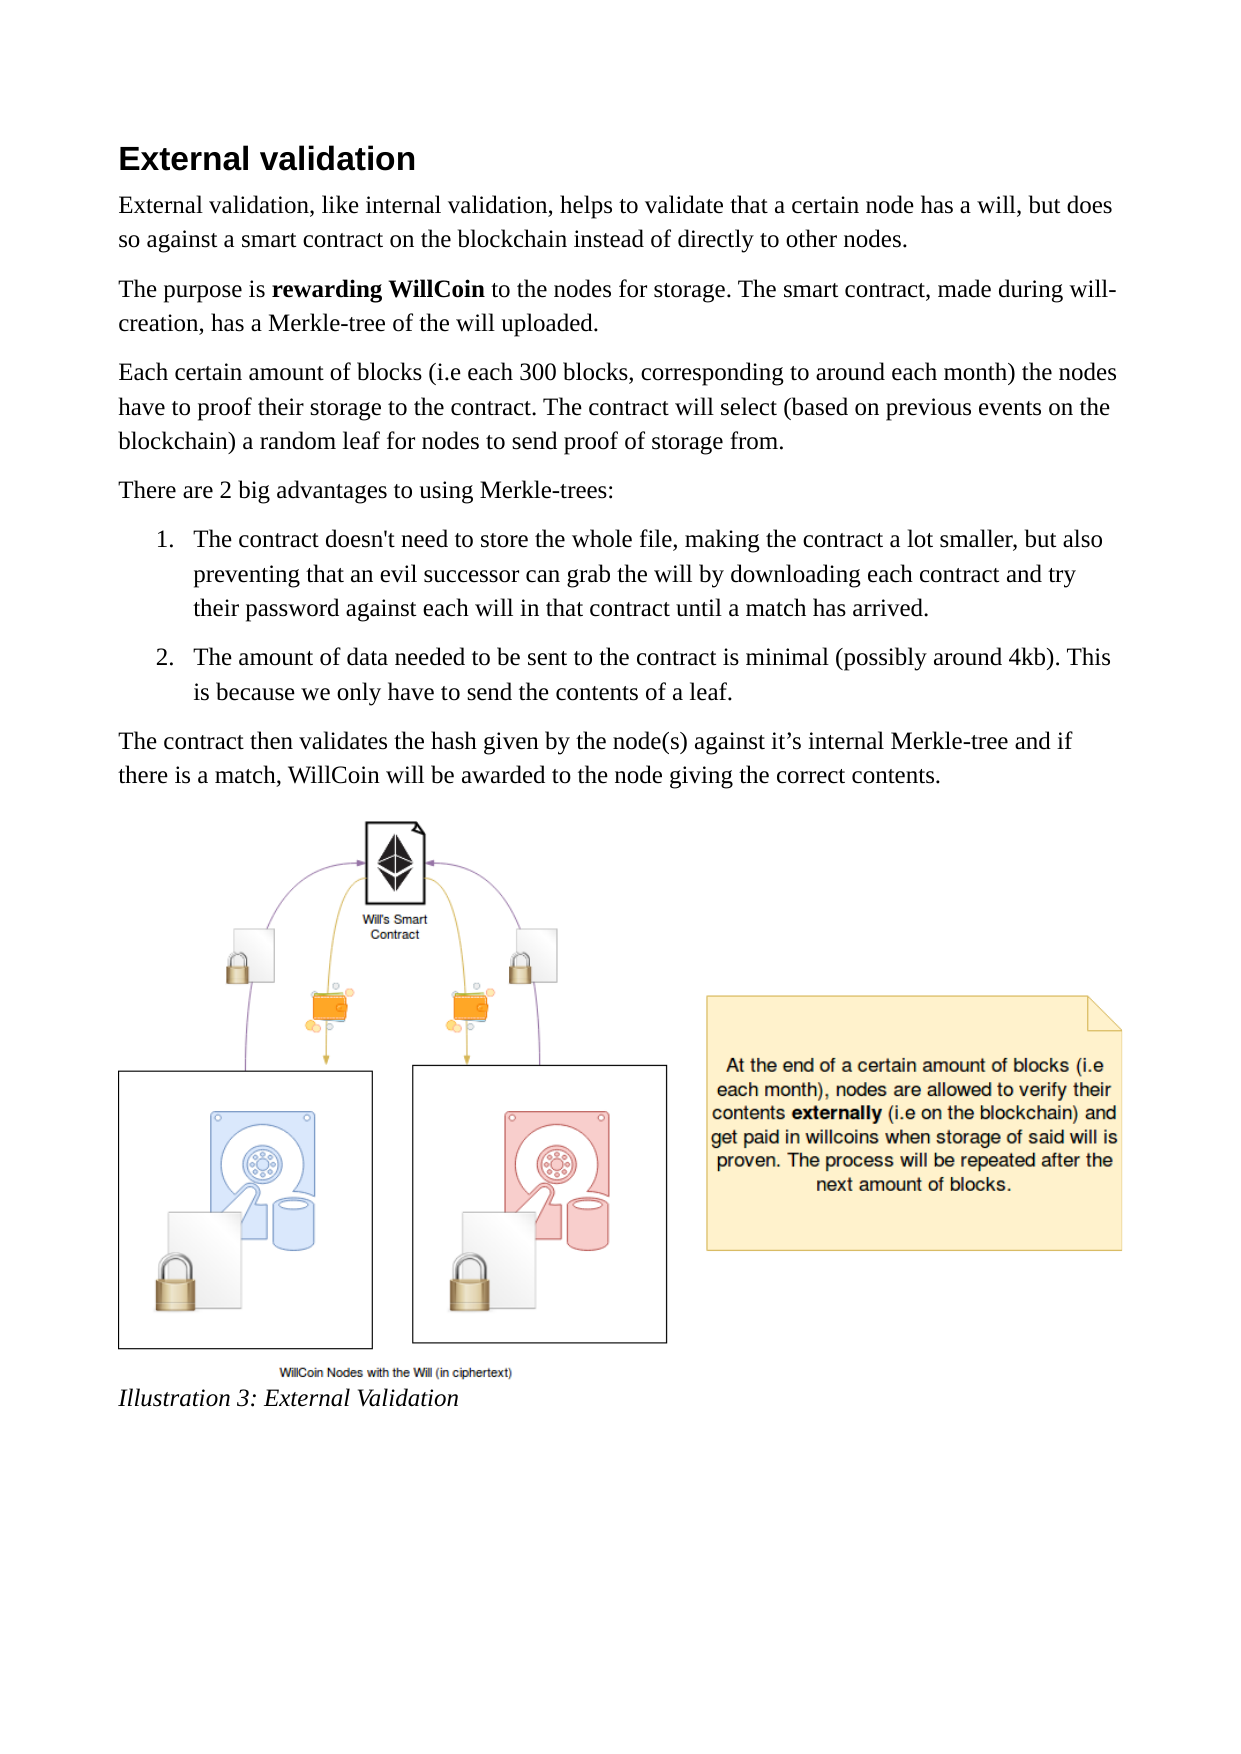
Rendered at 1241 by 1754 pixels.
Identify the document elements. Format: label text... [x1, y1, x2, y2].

list The amount of data needed to be sent to the contract is minimal (possibly around 4kb). This is because we only have to send the contents of a leaf. [156, 642, 1122, 706]
list The contract doesn't need to store the whole file, making the contract a lot smaller, but also preventing that an evil successor can grab the will by downloading each contract and try their password against each will in that contract until a match has arrived. [156, 524, 1122, 622]
text The purpose is rewarding WillCoin to the nodes for storage. The smart contract, made during will-creation, has a Merkle-tree of the will uploaded. [118, 274, 1122, 337]
text There are 2 big advantages to using Merkle-trees: [118, 475, 1122, 504]
text The contract then validates the hash given by the node(s) against it’s internal Merkle-tree and if there is a match, WillCoin will be awarded to the node giving the correct contents. [118, 726, 1122, 789]
text Each certain amount of blocks (i.e each 300 blocks, corresponding to around each month) the nodes have to proof their storage to the contract. The contract will select (based on previous events on the blockchain) a random leaf for nodes to send proof of storage from. [118, 357, 1122, 455]
subtitle External validation [118, 139, 1122, 178]
picture [118, 821, 1123, 1384]
text Illustration 3: External Validation [118, 1384, 1122, 1412]
text External validation, like internal validation, helps to validate that a certain node has a will, but does so against a smart contract on the blockchain instead of directly to other nodes. [118, 190, 1122, 253]
